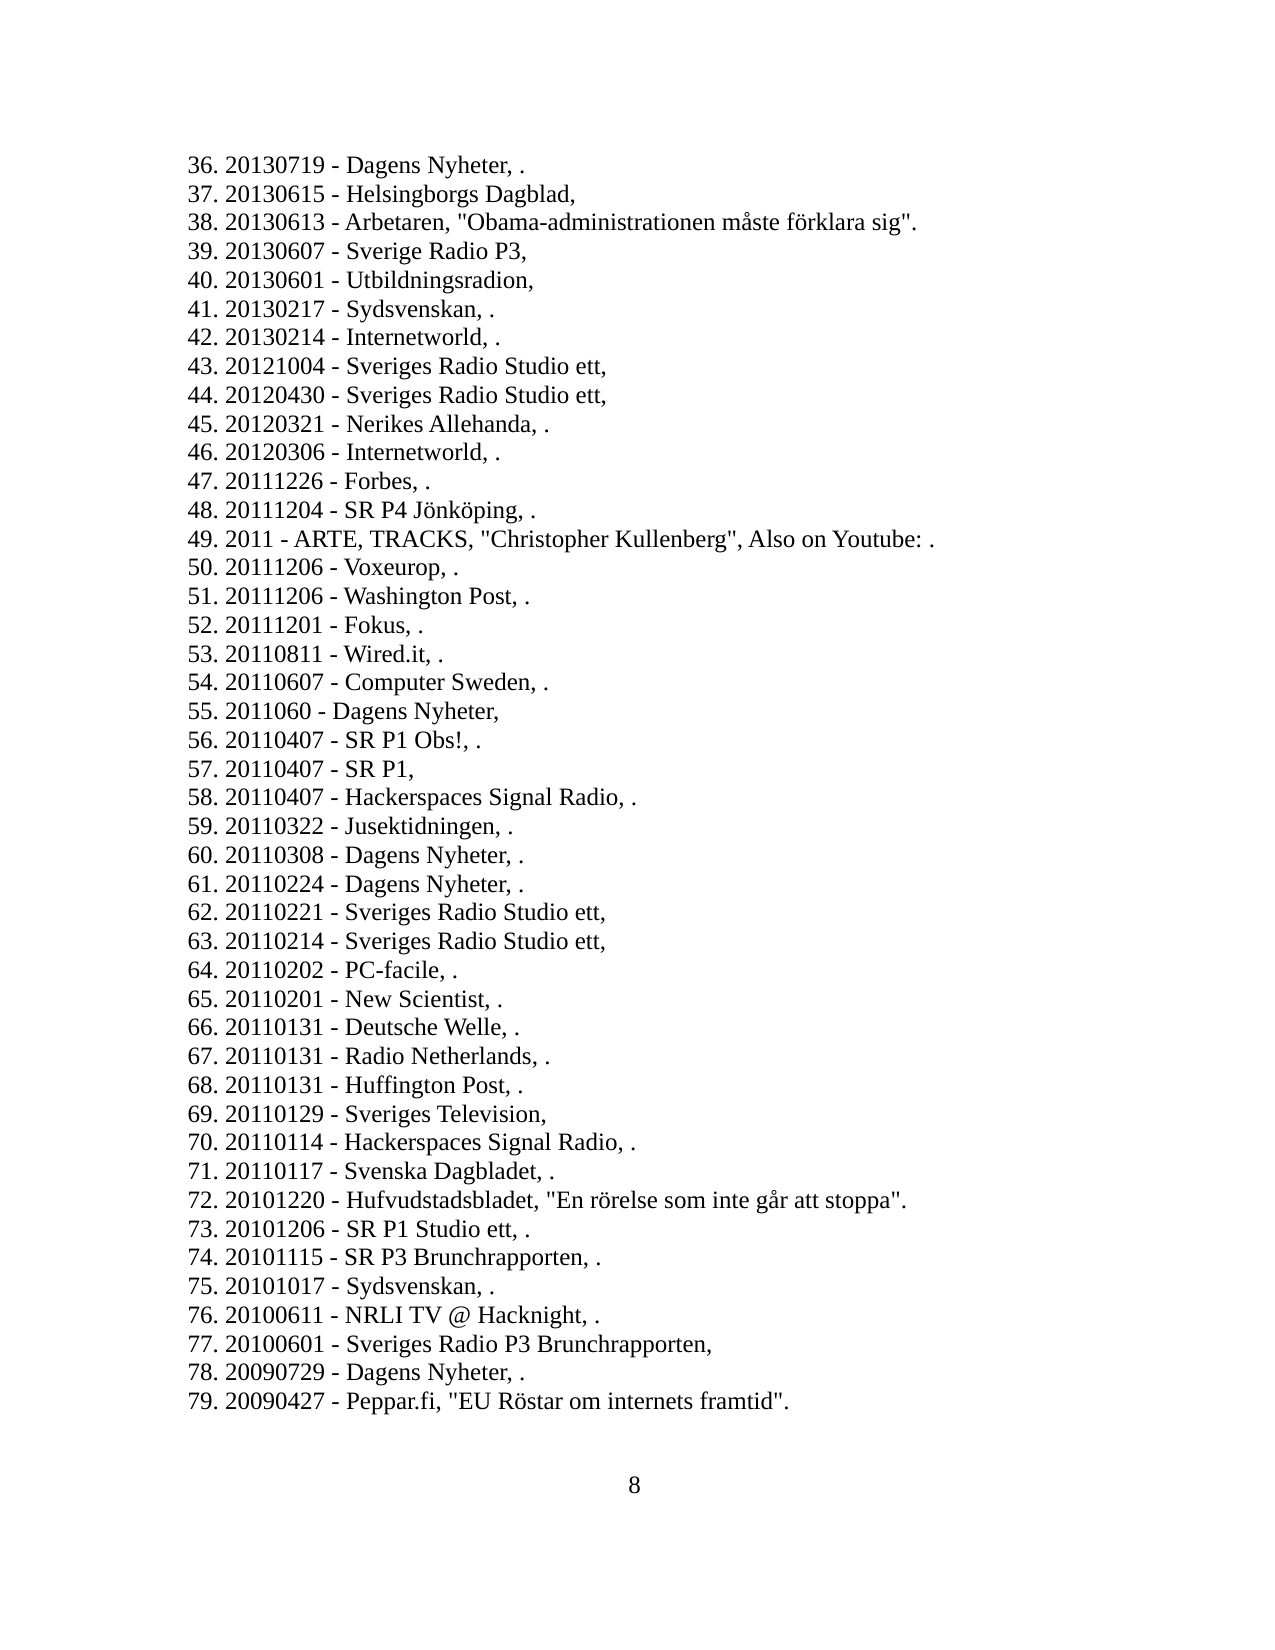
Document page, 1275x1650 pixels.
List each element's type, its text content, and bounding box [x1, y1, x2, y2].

list 2011 - ARTE, TRACKS, "Christopher Kullenberg", Also on Youtube: . [187, 524, 1125, 552]
list 20111206 - Washington Post, . [187, 581, 1125, 610]
list 20100601 - Sveriges Radio P3 Brunchrapporten, [187, 1329, 1125, 1357]
list 20110131 - Radio Netherlands, . [187, 1041, 1125, 1070]
list 20110811 - Wired.it, . [187, 639, 1125, 667]
list 20110214 - Sveriges Radio Studio ett, [187, 926, 1125, 955]
list 20130615 - Helsingborgs Dagblad, [187, 179, 1125, 207]
list 20110407 - SR P1 Obs!, . [187, 725, 1125, 754]
list 20121004 - Sveriges Radio Studio ett, [187, 351, 1125, 380]
list 20111226 - Forbes, . [187, 466, 1125, 495]
list 20130607 - Sverige Radio P3, [187, 236, 1125, 265]
list 20090729 - Dagens Nyheter, . [187, 1357, 1125, 1386]
list 20101206 - SR P1 Studio ett, . [187, 1214, 1125, 1242]
list 20110322 - Jusektidningen, . [187, 811, 1125, 840]
list 20110224 - Dagens Nyheter, . [187, 869, 1125, 897]
list 20110117 - Svenska Dagbladet, . [187, 1156, 1125, 1185]
list 20110407 - SR P1, [187, 754, 1125, 782]
list 20111204 - SR P4 Jönköping, . [187, 495, 1125, 524]
list 20110129 - Sveriges Television, [187, 1099, 1125, 1127]
list 20111201 - Fokus, . [187, 610, 1125, 639]
list 20110201 - New Scientist, . [187, 984, 1125, 1012]
list 20110131 - Deutsche Welle, . [187, 1012, 1125, 1041]
list 20101220 - Hufvudstadsbladet, "En rörelse som inte går att stoppa". [187, 1185, 1125, 1214]
list 20130613 - Arbetaren, "Obama-administrationen måste förklara sig". [187, 207, 1125, 236]
list 20130601 - Utbildningsradion, [187, 265, 1125, 294]
list 20110114 - Hackerspaces Signal Radio, . [187, 1127, 1125, 1156]
list 20110407 - Hackerspaces Signal Radio, . [187, 782, 1125, 811]
list 20110202 - PC-facile, . [187, 955, 1125, 984]
list 20110221 - Sveriges Radio Studio ett, [187, 897, 1125, 926]
list 20130719 - Dagens Nyheter, . [187, 150, 1125, 179]
list 20120321 - Nerikes Allehanda, . [187, 409, 1125, 437]
list 20130217 - Sydsvenskan, . [187, 294, 1125, 322]
list 2011060 - Dagens Nyheter, [187, 696, 1125, 725]
list 20110131 - Huffington Post, . [187, 1070, 1125, 1099]
list 20100611 - NRLI TV @ Hacknight, . [187, 1300, 1125, 1329]
list 20101017 - Sydsvenskan, . [187, 1271, 1125, 1300]
list 20120306 - Internetworld, . [187, 437, 1125, 466]
list 20111206 - Voxeurop, . [187, 552, 1125, 581]
list 20130214 - Internetworld, . [187, 322, 1125, 351]
list 20090427 - Peppar.fi, "EU Röstar om internets framtid". [187, 1386, 1125, 1415]
list 20120430 - Sveriges Radio Studio ett, [187, 380, 1125, 409]
list 20110607 - Computer Sweden, . [187, 667, 1125, 696]
list 20101115 - SR P3 Brunchrapporten, . [187, 1242, 1125, 1271]
list 20110308 - Dagens Nyheter, . [187, 840, 1125, 869]
